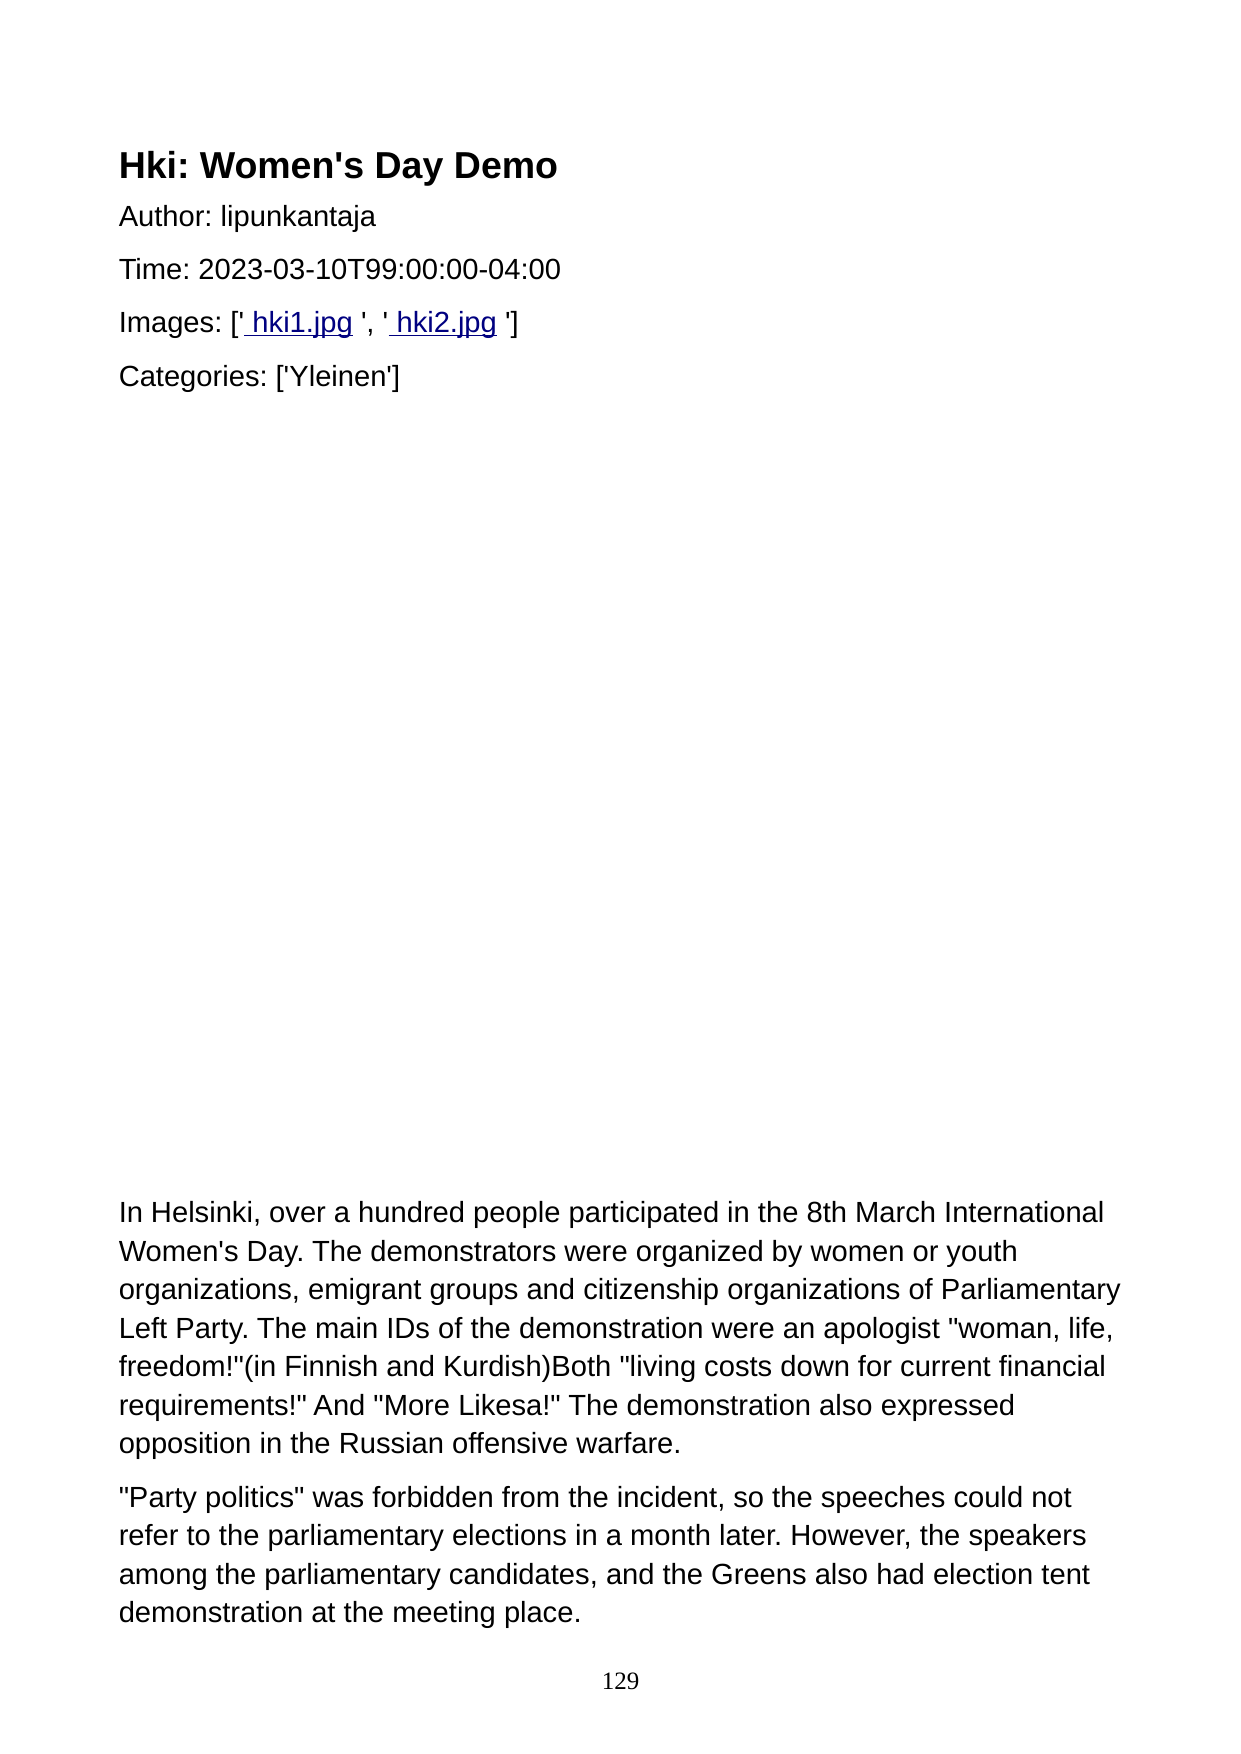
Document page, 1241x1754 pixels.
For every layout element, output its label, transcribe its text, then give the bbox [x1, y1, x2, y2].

text In Helsinki, over a hundred people participated in the 8th March International Women's Day. The demonstrators were organized by women or youth organizations, emigrant groups and citizenship organizations of Parliamentary Left Party. The main IDs of the demonstration were an apologist "woman, life, freedom!"(in Finnish and Kurdish)Both "living costs down for current financial requirements!" And "More Likesa!" The demonstration also expressed opposition in the Russian offensive warfare. [118, 412, 1122, 1460]
text Time: 2023-03-10T99:00:00-04:00 [118, 252, 1122, 286]
text Images: [' hki1.jpg ', ' hki2.jpg '] [118, 305, 1122, 339]
text Author: lipunkantaja [118, 199, 1122, 233]
subtitle Hki: Women's Day Demo [118, 143, 1122, 187]
text "Party politics" was forbidden from the incident, so the speeches could not refer to the parliamentary elections in a month later. However, the speakers among the parliamentary candidates, and the Greens also had election tent demonstration at the meeting place. [118, 1480, 1122, 1629]
text Categories: ['Yleinen'] [118, 358, 1122, 392]
